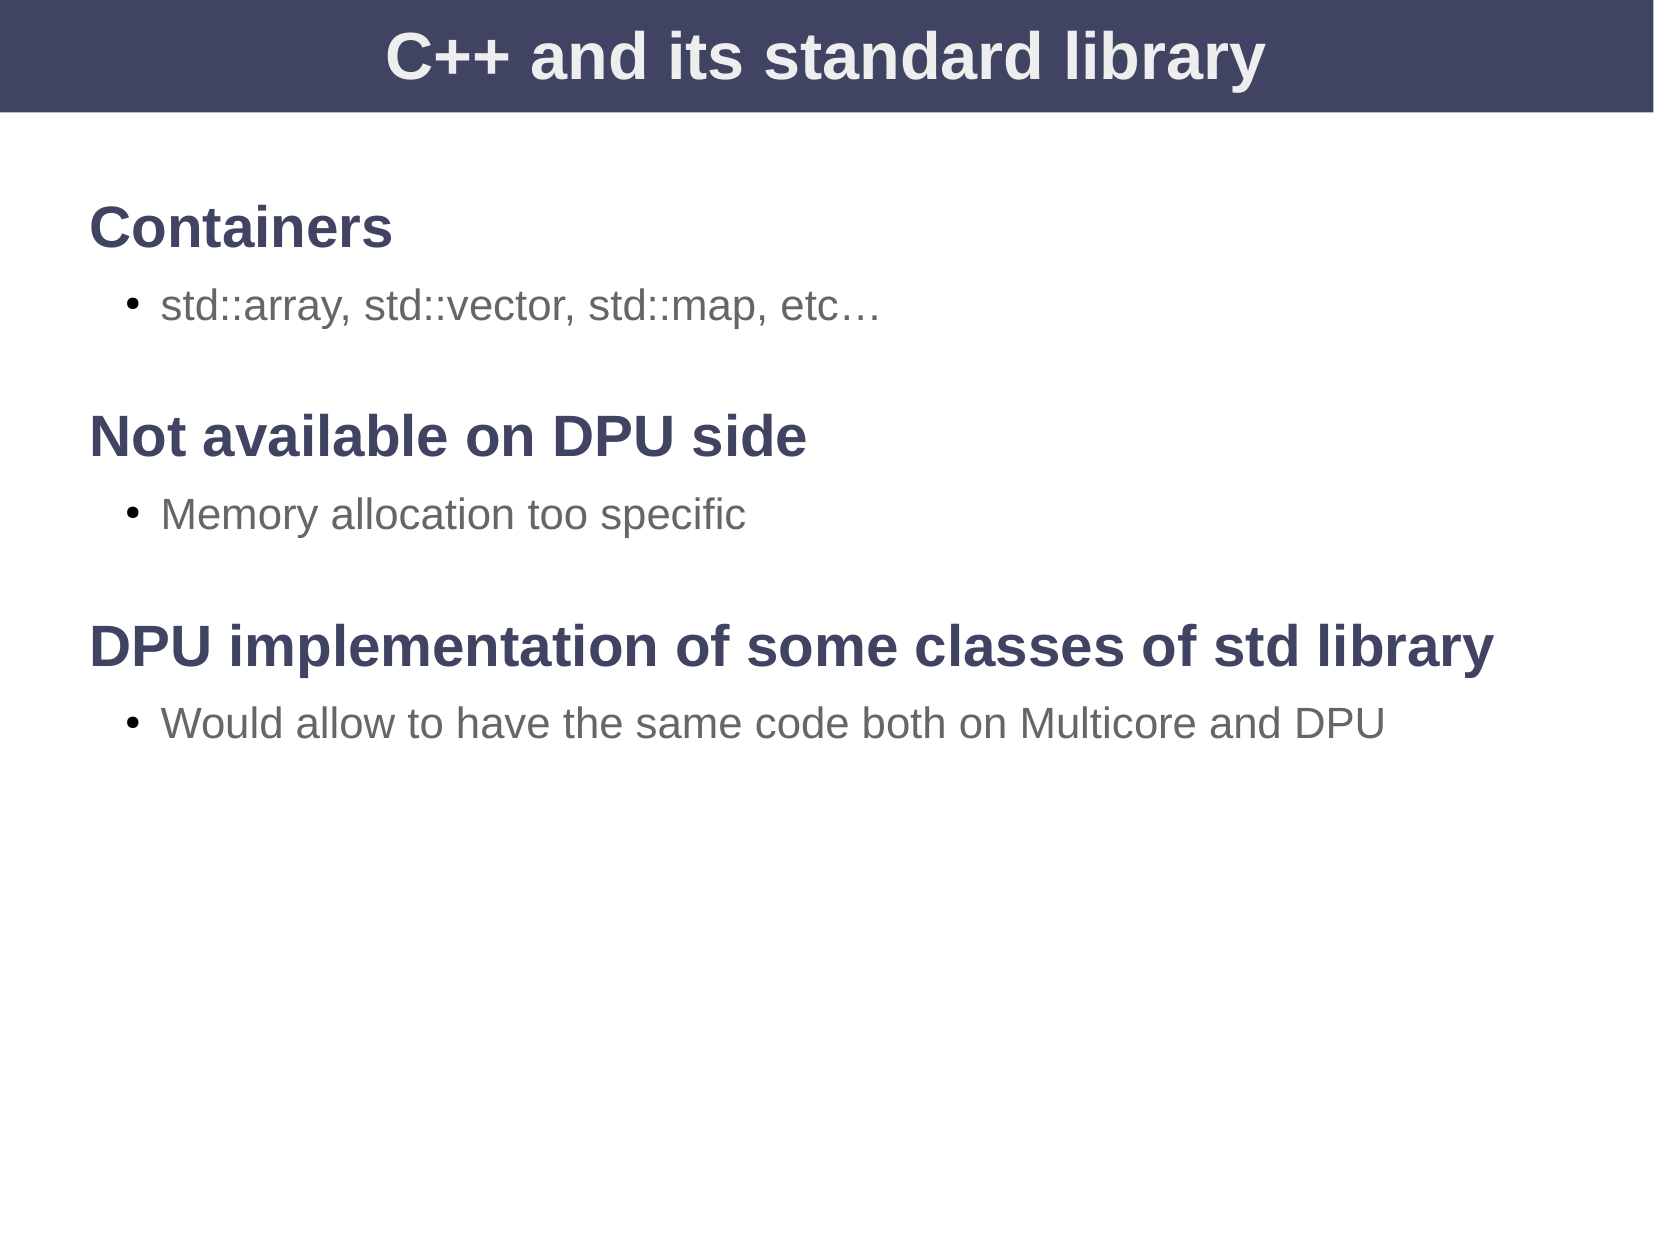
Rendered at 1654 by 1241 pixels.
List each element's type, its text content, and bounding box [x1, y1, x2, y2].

text_box C++ and its standard library [0, 0, 1654, 113]
text_box Containers std::array, std::vector, std::map, etc… Not available on DPU side Memory allocation too specific DPU implementation of some classes of std library Would allow to have the same code both on Multicore and DPU [75, 187, 1613, 1211]
